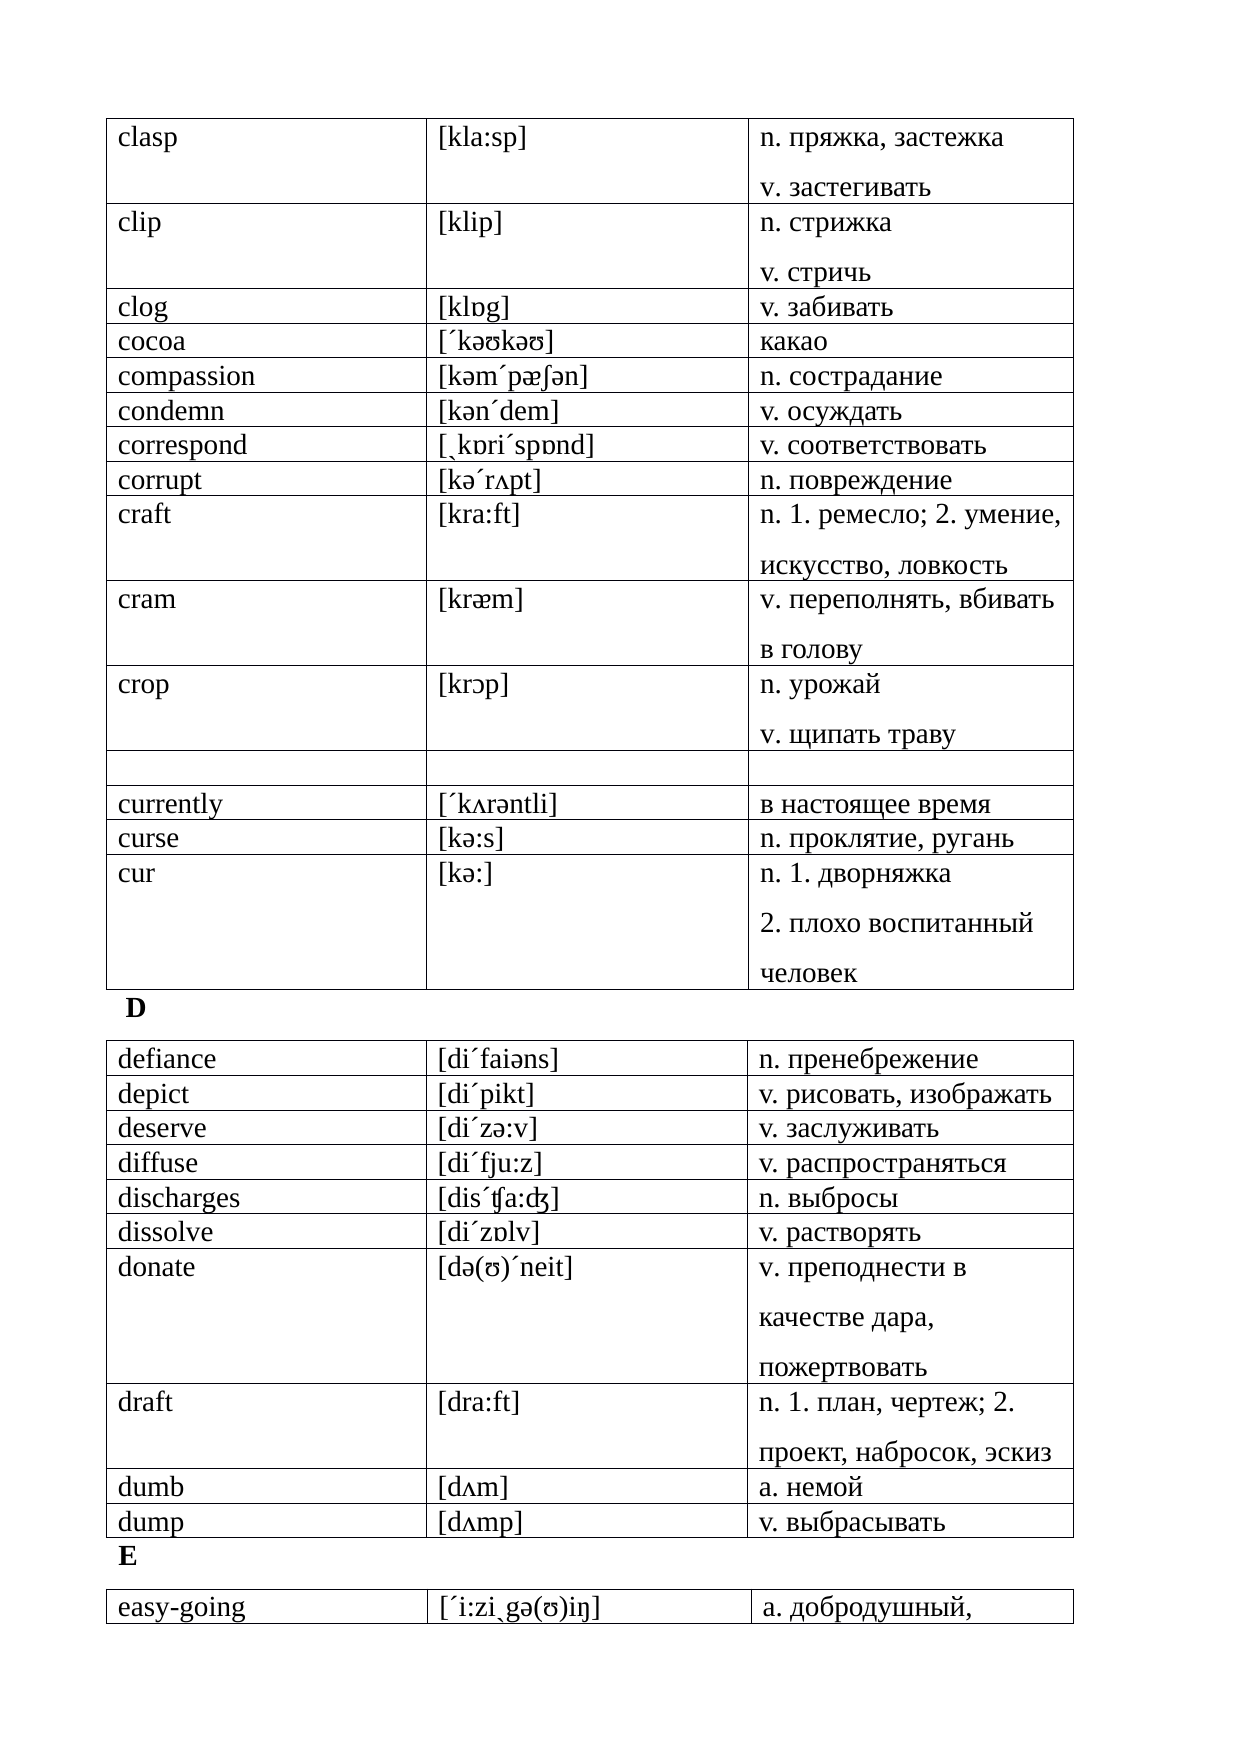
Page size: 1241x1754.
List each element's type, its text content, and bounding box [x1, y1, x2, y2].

table_cell [disˊʧa:ʤ] [427, 1180, 747, 1213]
table_cell correspond [107, 427, 426, 461]
table_cell [dra:ft] [427, 1384, 747, 1468]
table_cell v. осуждать [749, 393, 1073, 426]
table_cell [dᴧmp] [427, 1504, 747, 1537]
table_cell cram [107, 581, 426, 665]
table_cell n. 1. план, чертеж; 2. проект, набросок, эскиз [748, 1384, 1073, 1468]
table_cell [kəmˊpᴂʃən] [427, 358, 748, 392]
table_cell n. сострадание [749, 358, 1073, 392]
table_cell [kra:ft] [427, 496, 748, 580]
table_cell какао [749, 324, 1073, 357]
table_cell crop [107, 666, 426, 750]
table_header easy-going [107, 1590, 427, 1623]
table_cell a. немой [748, 1469, 1073, 1503]
table_cell v. соответствовать [749, 427, 1073, 461]
table_cell v. рисовать, изображать [748, 1076, 1073, 1109]
table_cell condemn [107, 393, 426, 426]
table_header n. пренебрежение [748, 1041, 1073, 1075]
table_cell n. проклятие, ругань [749, 820, 1073, 854]
table_cell v. преподнести в качестве дара, пожертвовать [748, 1249, 1073, 1383]
table_cell dissolve [107, 1214, 426, 1248]
table_cell discharges [107, 1180, 426, 1213]
table_cell [diˊzə:v] [427, 1111, 747, 1144]
table_cell n. выбросы [748, 1180, 1073, 1213]
table_header defiance [107, 1041, 426, 1075]
table_cell [749, 751, 1073, 785]
table_header [ˊi:ziˏgə(ʊ)iŋ] [428, 1590, 751, 1623]
table_cell v. распространяться [748, 1145, 1073, 1179]
table_cell depict [107, 1076, 426, 1109]
table_cell [kəˊrᴧpt] [427, 462, 748, 495]
table_cell craft [107, 496, 426, 580]
table_cell n. 1. дворняжка 2. плохо воспитанный человек [749, 855, 1073, 989]
table_cell cur [107, 855, 426, 989]
table_cell [427, 751, 748, 785]
table_cell [ˊkᴧrəntli] [427, 786, 748, 819]
table_cell draft [107, 1384, 426, 1468]
table_cell [ˏkɒriˊspɒnd] [427, 427, 748, 461]
table_cell [107, 751, 426, 785]
table_cell [kla:sp] [427, 119, 748, 203]
table_cell [klɒg] [427, 289, 748, 322]
table_cell [kə:] [427, 855, 748, 989]
table_cell n. урожай v. щипать траву [749, 666, 1073, 750]
table_cell n. повреждение [749, 462, 1073, 495]
table_cell [diˊpikt] [427, 1076, 747, 1109]
table_cell dumb [107, 1469, 426, 1503]
table_cell [krɔp] [427, 666, 748, 750]
table_cell [klip] [427, 204, 748, 288]
table_cell в настоящее время [749, 786, 1073, 819]
table_cell cocoa [107, 324, 426, 357]
table_cell [kənˊdem] [427, 393, 748, 426]
table_header a. добродушный, [752, 1590, 1073, 1623]
table_cell [krᴂm] [427, 581, 748, 665]
table_cell curse [107, 820, 426, 854]
table_cell clasp [107, 119, 426, 203]
table_cell [diˊzɒlv] [427, 1214, 747, 1248]
table_cell n. пряжка, застежка v. застегивать [749, 119, 1073, 203]
table_cell [dᴧm] [427, 1469, 747, 1503]
table_cell dump [107, 1504, 426, 1537]
table_cell clog [107, 289, 426, 322]
table_header [diˊfaiəns] [427, 1041, 747, 1075]
table_cell n. 1. pемесло; 2. умение, искусство, ловкость [749, 496, 1073, 580]
table_cell compassion [107, 358, 426, 392]
text E [118, 1538, 1122, 1572]
table_cell [də(ʊ)ˊneit] [427, 1249, 747, 1383]
table_cell [diˊfju:z] [427, 1145, 747, 1179]
text D [118, 990, 1122, 1024]
table_cell [kə:s] [427, 820, 748, 854]
table_cell v. забивать [749, 289, 1073, 322]
table_cell v. переполнять, вбивать в голову [749, 581, 1073, 665]
table_cell diffuse [107, 1145, 426, 1179]
table_cell v. заслуживать [748, 1111, 1073, 1144]
table_cell deserve [107, 1111, 426, 1144]
table_cell clip [107, 204, 426, 288]
table_cell donate [107, 1249, 426, 1383]
table_cell v. выбрасывать [748, 1504, 1073, 1537]
table_cell corrupt [107, 462, 426, 495]
table_cell v. растворять [748, 1214, 1073, 1248]
table_cell currently [107, 786, 426, 819]
table_cell n. стрижка v. стричь [749, 204, 1073, 288]
table_cell [ˊkəʊkəʊ] [427, 324, 748, 357]
